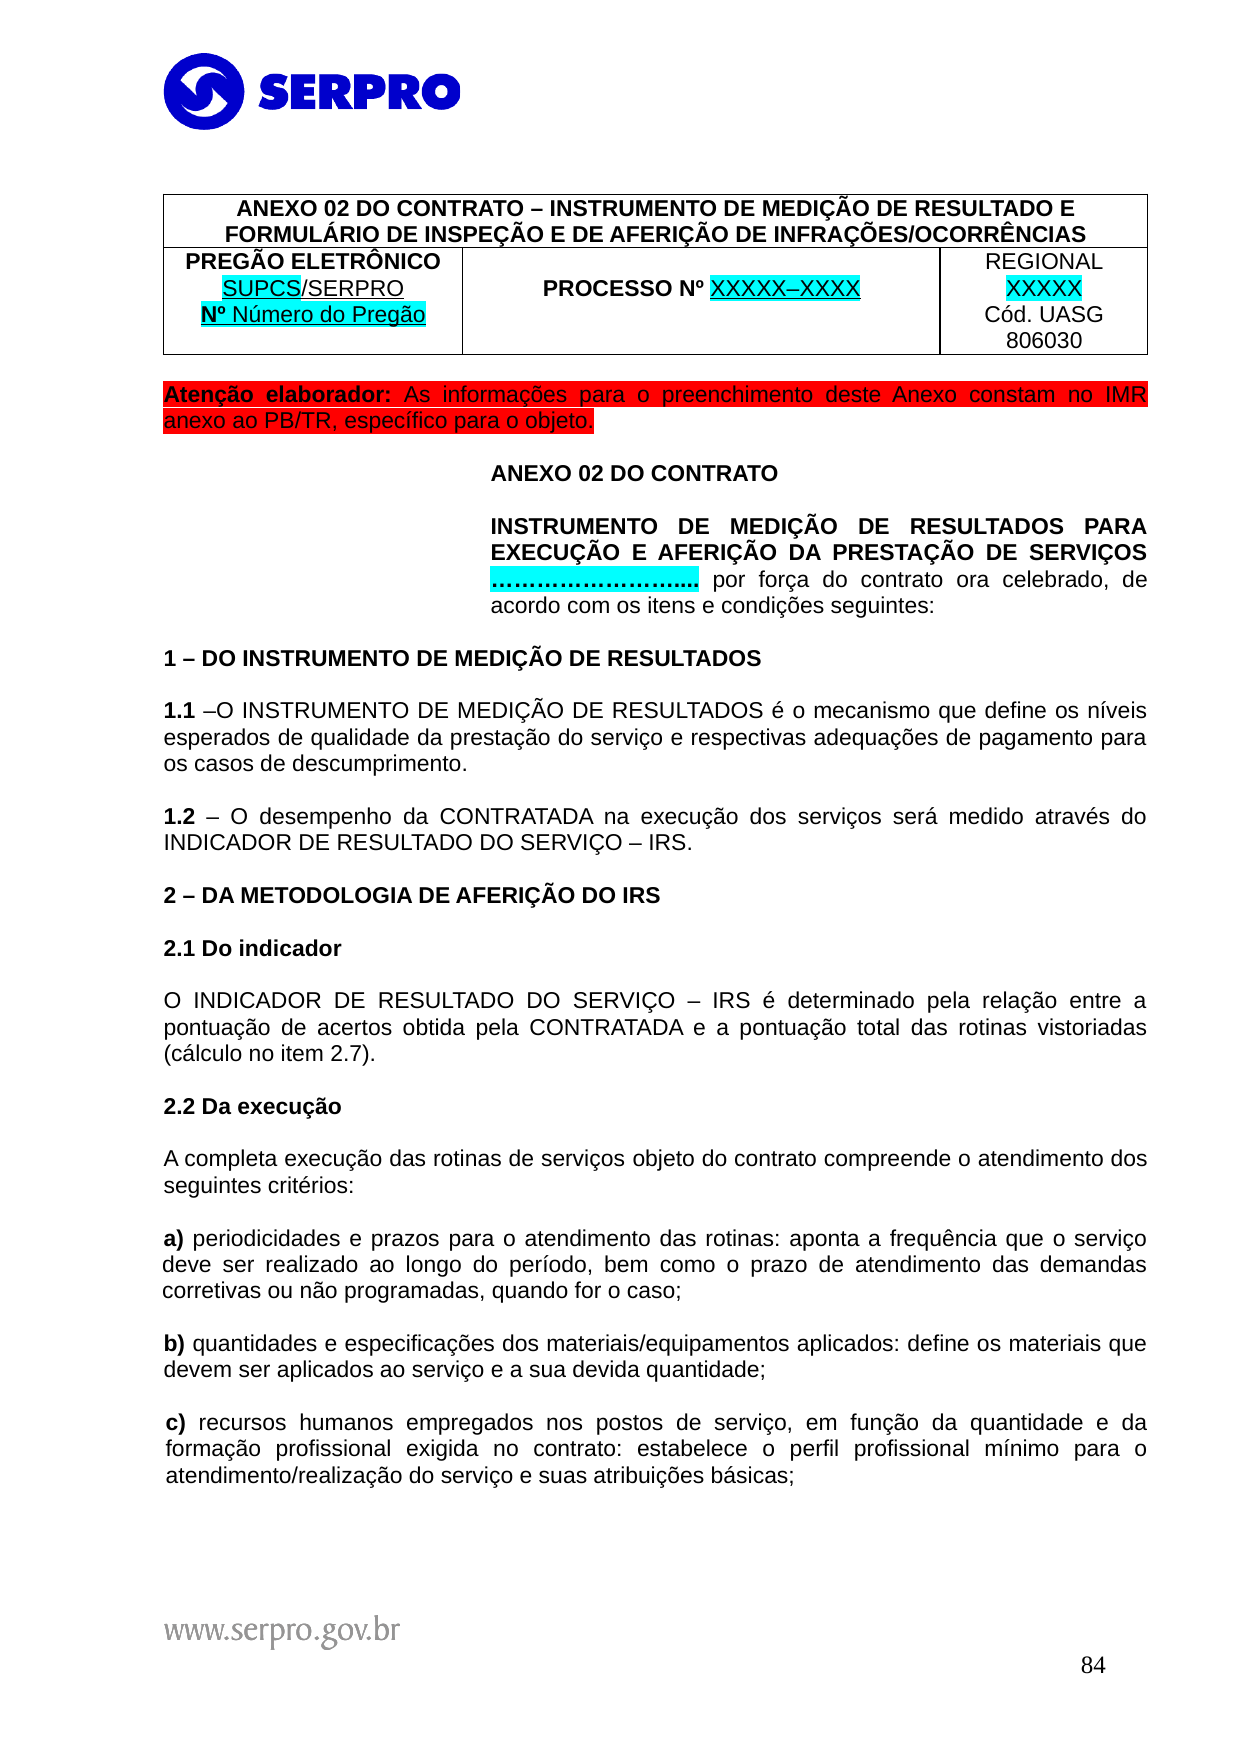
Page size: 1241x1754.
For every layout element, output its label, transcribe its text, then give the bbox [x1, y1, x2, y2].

text 2 – DA METODOLOGIA DE AFERIÇÃO DO IRS [163, 882, 1148, 908]
text 1.1 –O INSTRUMENTO DE MEDIÇÃO DE RESULTADOS é o mecanismo que define os níveis esperados de qualidade da prestação do serviço e respectivas adequações de pagamento para os casos de descumprimento. [163, 697, 1148, 776]
text 1.2 – O desempenho da CONTRATADA na execução dos serviços será medido através do INDICADOR DE RESULTADO DO SERVIÇO – IRS. [163, 803, 1148, 856]
picture [163, 53, 461, 130]
text 1 – DO INSTRUMENTO DE MEDIÇÃO DE RESULTADOS [163, 645, 1148, 671]
text ANEXO 02 DO CONTRATO [490, 460, 1148, 487]
table_cell REGIONAL XXXXX Cód. UASG 806030 [941, 248, 1147, 354]
text a) periodicidades e prazos para o atendimento das rotinas: aponta a frequência que o serviço deve ser realizado ao longo do período, bem como o prazo de atendimento das demandas corretivas ou não programadas, quando for o caso; [162, 1224, 1148, 1303]
text c) recursos humanos empregados nos postos de serviço, em função da quantidade e da formação profissional exigida no contrato: estabelece o perfil profissional mínimo para o atendimento/realização do serviço e suas atribuições básicas; [165, 1409, 1148, 1488]
table_cell PROCESSO Nº XXXXX–XXXX [463, 248, 939, 354]
table_cell PREGÃO ELETRÔNICO SUPCS/SERPRO Nº Número do Pregão [164, 248, 462, 354]
text INSTRUMENTO DE MEDIÇÃO DE RESULTADOS PARA EXECUÇÃO E AFERIÇÃO DA PRESTAÇÃO DE SERVIÇOS …………………….... por força do contrato ora celebrado, de acordo com os itens e condições seguintes: [490, 513, 1148, 618]
text 2.2 Da execução [163, 1093, 1148, 1119]
text O INDICADOR DE RESULTADO DO SERVIÇO – IRS é determinado pela relação entre a pontuação de acertos obtida pela CONTRATADA e a pontuação total das rotinas vistoriadas (cálculo no item 2.7). [163, 987, 1148, 1066]
text 2.1 Do indicador [163, 934, 1148, 961]
table_header ANEXO 02 DO CONTRATO – INSTRUMENTO DE MEDIÇÃO DE RESULTADO E FORMULÁRIO DE INSPEÇÃO E DE AFERIÇÃO DE INFRAÇÕES/OCORRÊNCIAS [164, 195, 1147, 247]
picture [167, 1615, 397, 1650]
text A completa execução das rotinas de serviços objeto do contrato compreende o atendimento dos seguintes critérios: [163, 1145, 1148, 1198]
text b) quantidades e especificações dos materiais/equipamentos aplicados: define os materiais que devem ser aplicados ao serviço e a sua devida quantidade; [163, 1330, 1148, 1383]
text Atenção elaborador: As informações para o preenchimento deste Anexo constam no IMR anexo ao PB/TR, específico para o objeto. [163, 381, 1148, 434]
